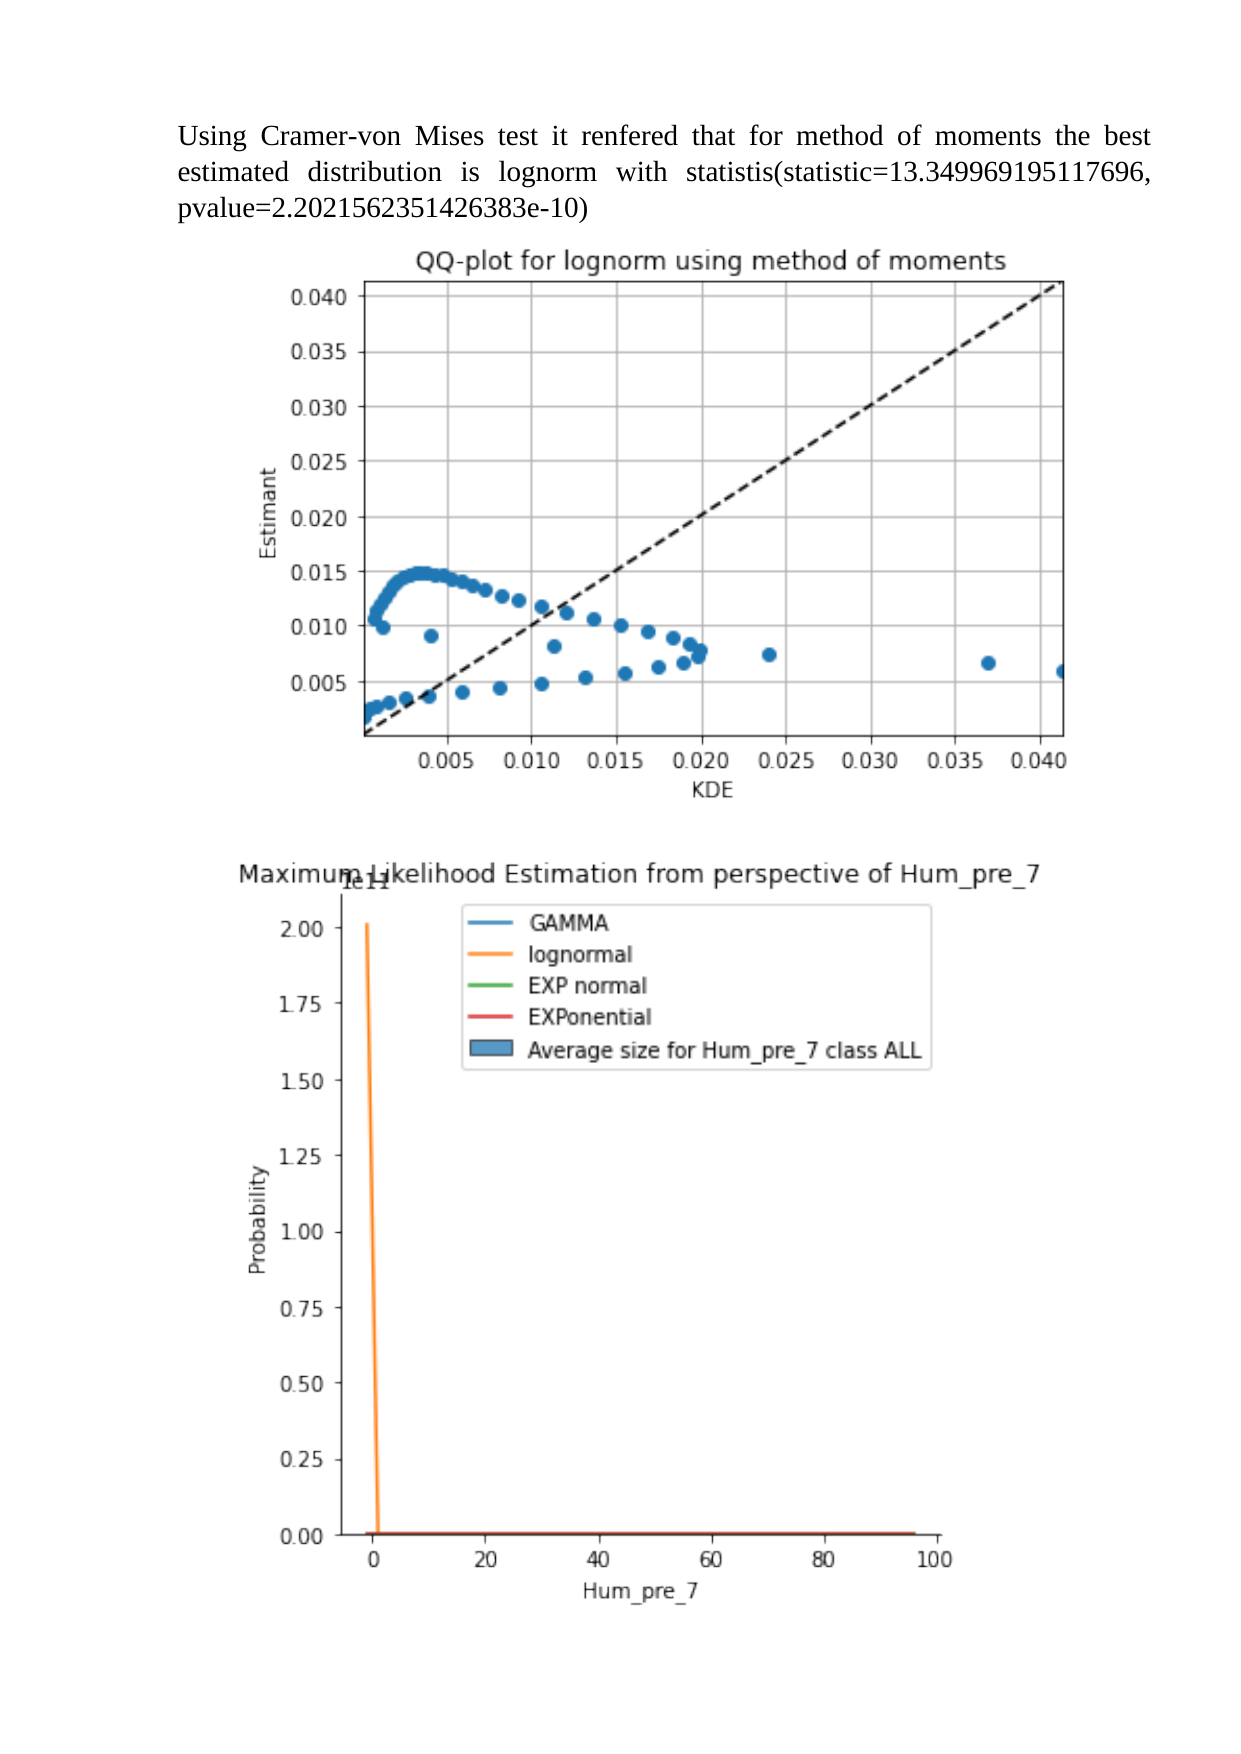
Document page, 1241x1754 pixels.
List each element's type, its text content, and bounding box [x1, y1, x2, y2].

picture [224, 848, 1056, 1616]
picture [245, 235, 1083, 815]
text Using Cramer-von Mises test it renfered that for method of moments the best estimated distribution is lognorm with statistis(statistic=13.349969195117696, pvalue=2.2021562351426383e-10) [177, 118, 1152, 224]
